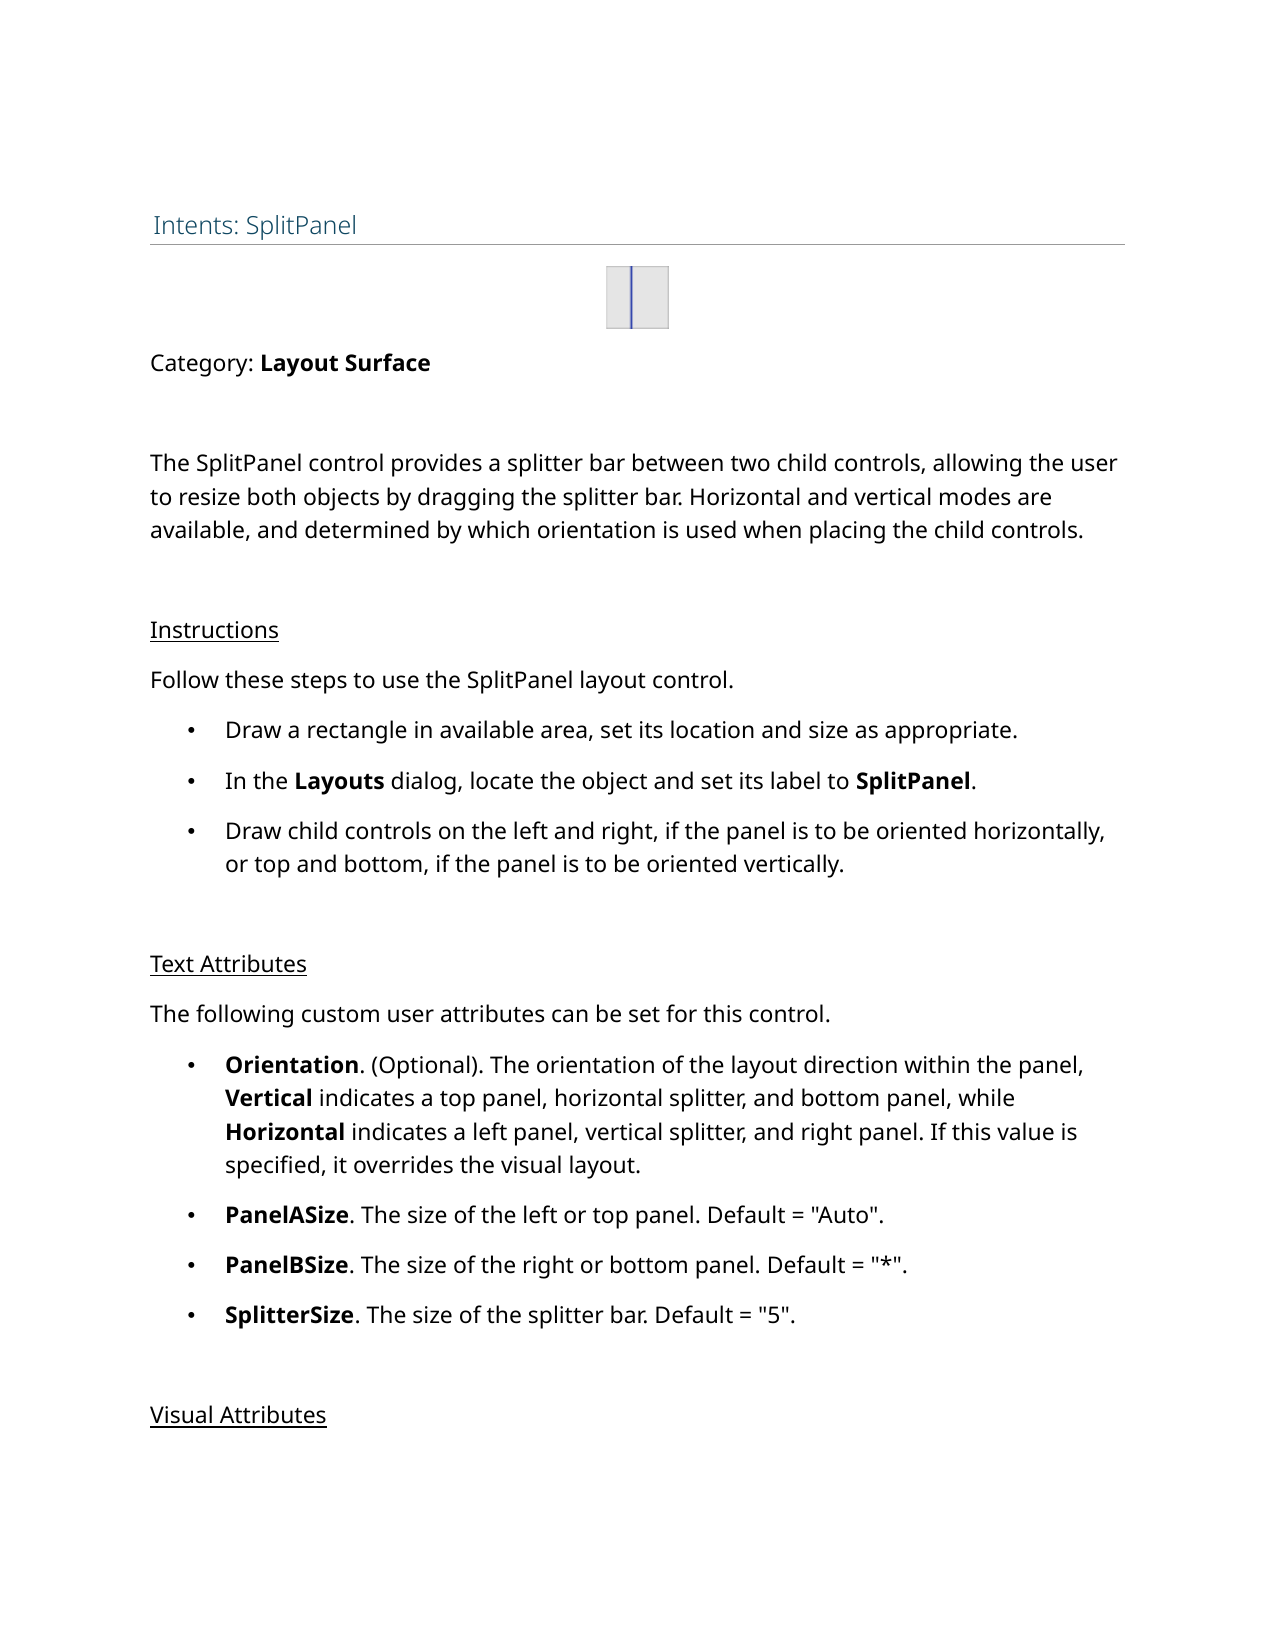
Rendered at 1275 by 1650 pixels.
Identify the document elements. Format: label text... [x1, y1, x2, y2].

text Visual Attributes [150, 1399, 1125, 1431]
list Orientation. (Optional). The orientation of the layout direction within the panel, Vertical indicates a top panel, horizontal splitter, and bottom panel, while Horizontal indicates a left panel, vertical splitter, and right panel. If this value is specified, it overrides the visual layout. [187, 1048, 1125, 1180]
list In the Layouts dialog, locate the object and set its label to SplitPanel. [187, 764, 1125, 796]
text Category: Layout Surface [150, 347, 1125, 378]
text Follow these steps to use the SplitPanel layout control. [150, 664, 1125, 696]
text Instructions [150, 614, 1125, 646]
text The SplitPanel control provides a splitter bar between two child controls, allowing the user to resize both objects by dragging the splitter bar. Horizontal and vertical modes are available, and determined by which orientation is used when placing the child controls. [150, 447, 1125, 545]
list SplitterSize. The size of the splitter bar. Default = "5". [187, 1299, 1125, 1330]
list PanelASize. The size of the left or top panel. Default = "Auto". [187, 1199, 1125, 1230]
list Draw a rectangle in available area, set its location and size as appropriate. [187, 714, 1125, 746]
subtitle Intents: SplitPanel [150, 204, 1125, 244]
text Text Attributes [150, 948, 1125, 979]
list PanelBSize. The size of the right or bottom panel. Default = "*". [187, 1249, 1125, 1280]
text The following custom user attributes can be set for this control. [150, 998, 1125, 1030]
list Draw child controls on the left and right, if the panel is to be oriented horizontally, or top and bottom, if the panel is to be oriented vertically. [187, 815, 1125, 879]
picture [606, 266, 669, 329]
